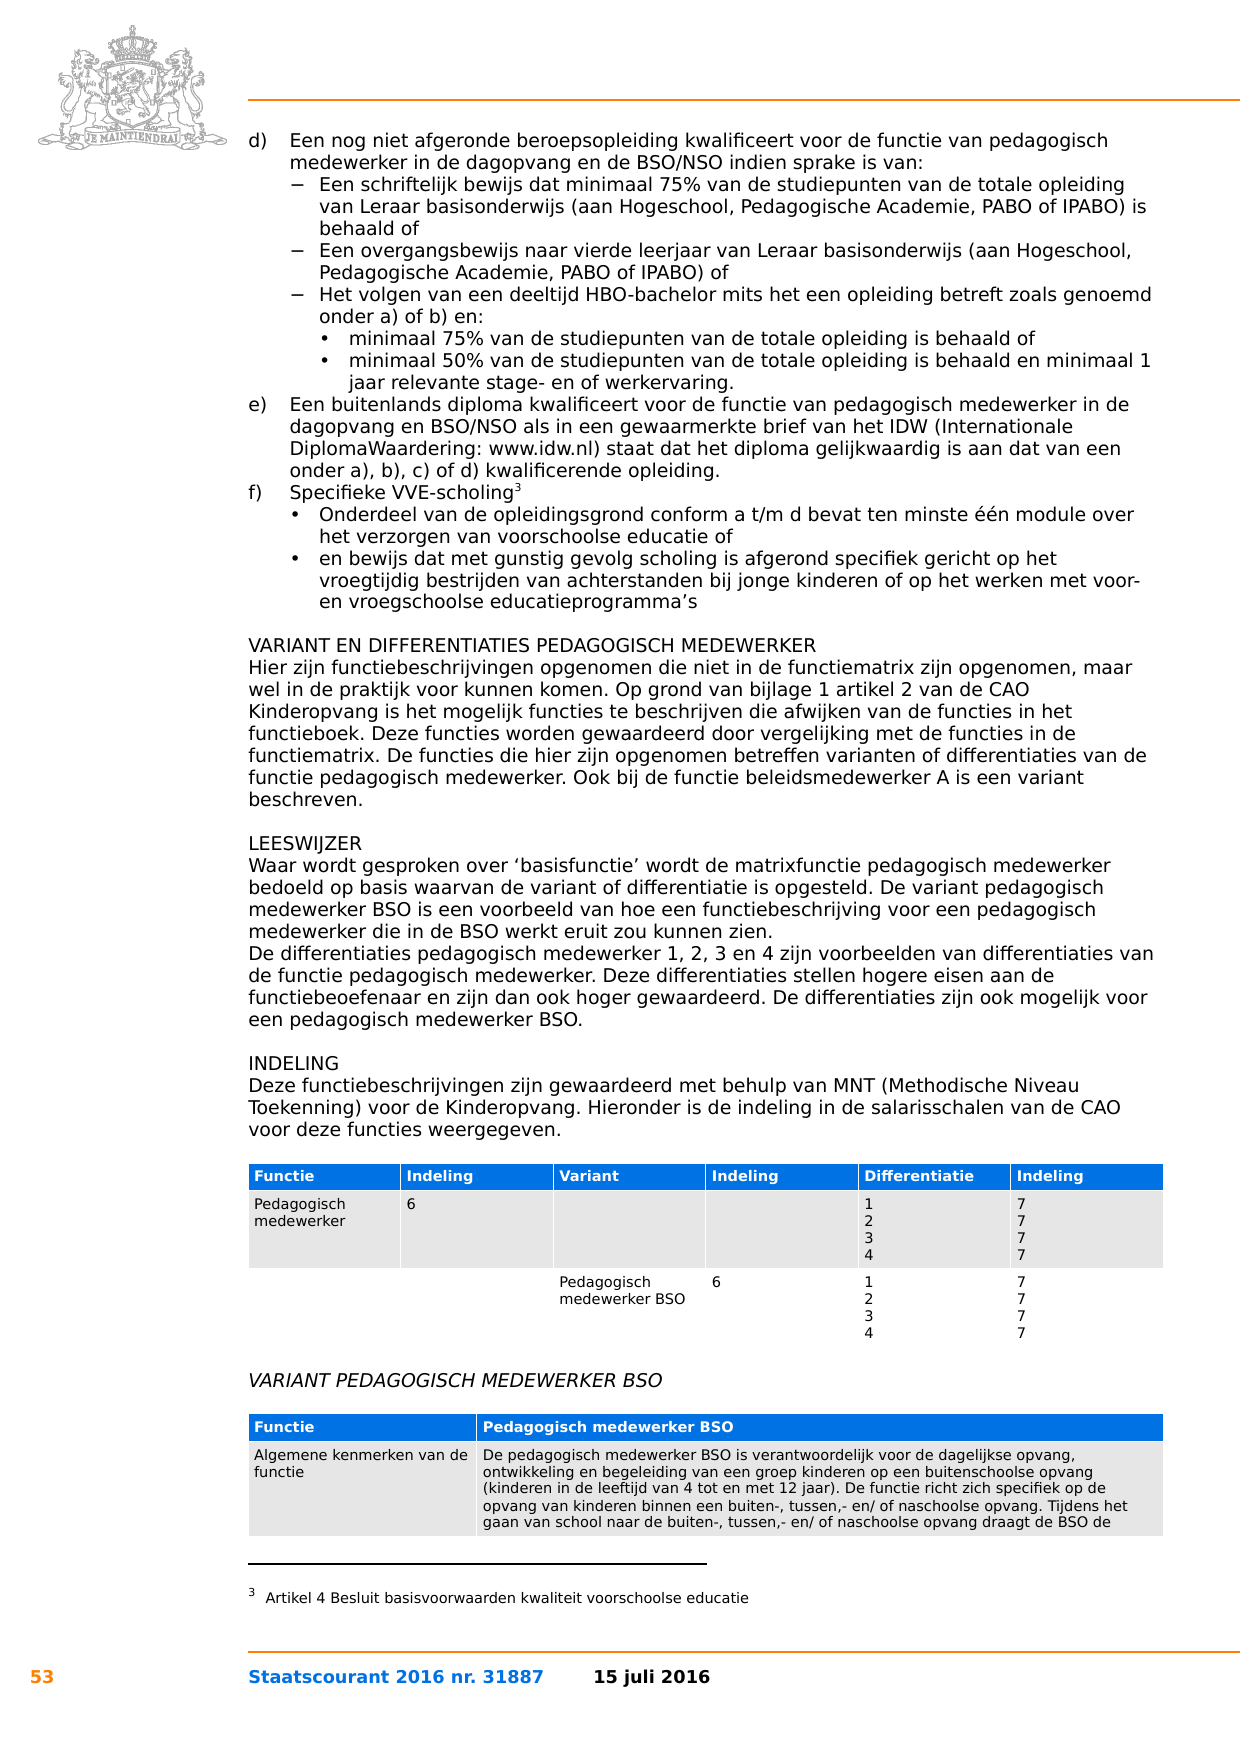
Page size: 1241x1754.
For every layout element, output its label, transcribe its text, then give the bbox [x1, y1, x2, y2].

table_header Indeling [1011, 1164, 1163, 1190]
table_cell [706, 1191, 858, 1268]
text Deze functiebeschrijvingen zijn gewaardeerd met behulp van MNT (Methodische Niveau Toekenning) voor de Kinderopvang. Hieronder is de indeling in de salarisschalen van de CAO voor deze functies weergegeven. [248, 1075, 1163, 1141]
table_cell 1 2 3 4 [859, 1269, 1010, 1347]
picture [38, 25, 227, 150]
table_cell 1 2 3 4 [859, 1191, 1010, 1268]
text Artikel 4 Besluit basisvoorwaarden kwaliteit voorschoolse educatie [248, 1586, 1163, 1608]
table_header Functie [249, 1414, 476, 1441]
table_header Indeling [401, 1164, 553, 1190]
text f) Specifieke VVE-scholing [248, 482, 1163, 503]
table_header Indeling [706, 1164, 858, 1190]
table_cell Pedagogisch medewerker [249, 1191, 400, 1268]
table_cell Algemene kenmerken van de functie [249, 1442, 476, 1536]
table_header Functie [249, 1164, 400, 1190]
table_header Variant [554, 1164, 705, 1190]
text • Onderdeel van de opleidingsgrond conform a t/m d bevat ten minste één module over het verzorgen van voorschoolse educatie of [289, 503, 1163, 547]
table_cell [401, 1269, 553, 1347]
text VARIANT PEDAGOGISCH MEDEWERKER BSO [248, 1369, 1163, 1391]
text De differentiaties pedagogisch medewerker 1, 2, 3 en 4 zijn voorbeelden van differentiaties van de functie pedagogisch medewerker. Deze differentiaties stellen hogere eisen aan de functiebeoefenaar en zijn dan ook hoger gewaardeerd. De differentiaties zijn ook mogelijk voor een pedagogisch medewerker BSO. [248, 943, 1163, 1031]
text INDELING [248, 1053, 1163, 1075]
table_cell De pedagogisch medewerker BSO is verantwoordelijk voor de dagelijkse opvang, ontwikkeling en begeleiding van een groep kinderen op een buitenschoolse opvang (kinderen in de leeftijd van 4 tot en met 12 jaar). De functie richt zich specifiek op de opvang van kinderen binnen een buiten-, tussen,- en/ of naschoolse opvang. Tijdens het gaan van school naar de buiten-, tussen,- en/ of naschoolse opvang draagt de BSO de [477, 1442, 1163, 1536]
text − Het volgen van een deeltijd HBO-bachelor mits het een opleiding betreft zoals genoemd onder a) of b) en: [289, 284, 1163, 328]
table_cell 6 [706, 1269, 858, 1347]
table_cell 6 [401, 1191, 553, 1268]
table_cell 7 7 7 7 [1011, 1269, 1163, 1347]
text • en bewijs dat met gunstig gevolg scholing is afgerond specifiek gericht op het vroegtijdig bestrijden van achterstanden bij jonge kinderen of op het werken met voor- en vroegschoolse educatieprogramma’s [289, 547, 1163, 613]
text e) Een buitenlands diploma kwalificeert voor de functie van pedagogisch medewerker in de dagopvang en BSO/NSO als in een gewaarmerkte brief van het IDW (Internationale DiplomaWaardering: www.idw.nl) staat dat het diploma gelijkwaardig is aan dat van een onder a), b), c) of d) kwalificerende opleiding. [248, 394, 1163, 482]
table_cell 7 7 7 7 [1011, 1191, 1163, 1268]
text − Een overgangsbewijs naar vierde leerjaar van Leraar basisonderwijs (aan Hogeschool, Pedagogische Academie, PABO of IPABO) of [289, 240, 1163, 284]
text • minimaal 50% van de studiepunten van de totale opleiding is behaald en minimaal 1 jaar relevante stage- en of werkervaring. [319, 350, 1163, 394]
table_header Pedagogisch medewerker BSO [477, 1414, 1163, 1441]
text LEESWIJZER [248, 833, 1163, 855]
text Hier zijn functiebeschrijvingen opgenomen die niet in de functiematrix zijn opgenomen, maar wel in de praktijk voor kunnen komen. Op grond van bijlage 1 artikel 2 van de CAO Kinderopvang is het mogelijk functies te beschrijven die afwijken van de functies in het functieboek. Deze functies worden gewaardeerd door vergelijking met de functies in de functiematrix. De functies die hier zijn opgenomen betreffen varianten of differentiaties van de functie pedagogisch medewerker. Ook bij de functie beleidsmedewerker A is een variant beschreven. [248, 657, 1163, 811]
table_cell Pedagogisch medewerker BSO [554, 1269, 705, 1347]
table_header Differentiatie [859, 1164, 1010, 1190]
table_cell [249, 1269, 400, 1347]
text d) Een nog niet afgeronde beroepsopleiding kwalificeert voor de functie van pedagogisch medewerker in de dagopvang en de BSO/NSO indien sprake is van: [248, 130, 1163, 174]
text • minimaal 75% van de studiepunten van de totale opleiding is behaald of [319, 328, 1163, 350]
text Waar wordt gesproken over ‘basisfunctie’ wordt de matrixfunctie pedagogisch medewerker bedoeld op basis waarvan de variant of differentiatie is opgesteld. De variant pedagogisch medewerker BSO is een voorbeeld van hoe een functiebeschrijving voor een pedagogisch medewerker die in de BSO werkt eruit zou kunnen zien. [248, 855, 1163, 943]
text VARIANT EN DIFFERENTIATIES PEDAGOGISCH MEDEWERKER [248, 635, 1163, 657]
text − Een schriftelijk bewijs dat minimaal 75% van de studiepunten van de totale opleiding van Leraar basisonderwijs (aan Hogeschool, Pedagogische Academie, PABO of IPABO) is behaald of [289, 174, 1163, 240]
table_cell [554, 1191, 705, 1268]
